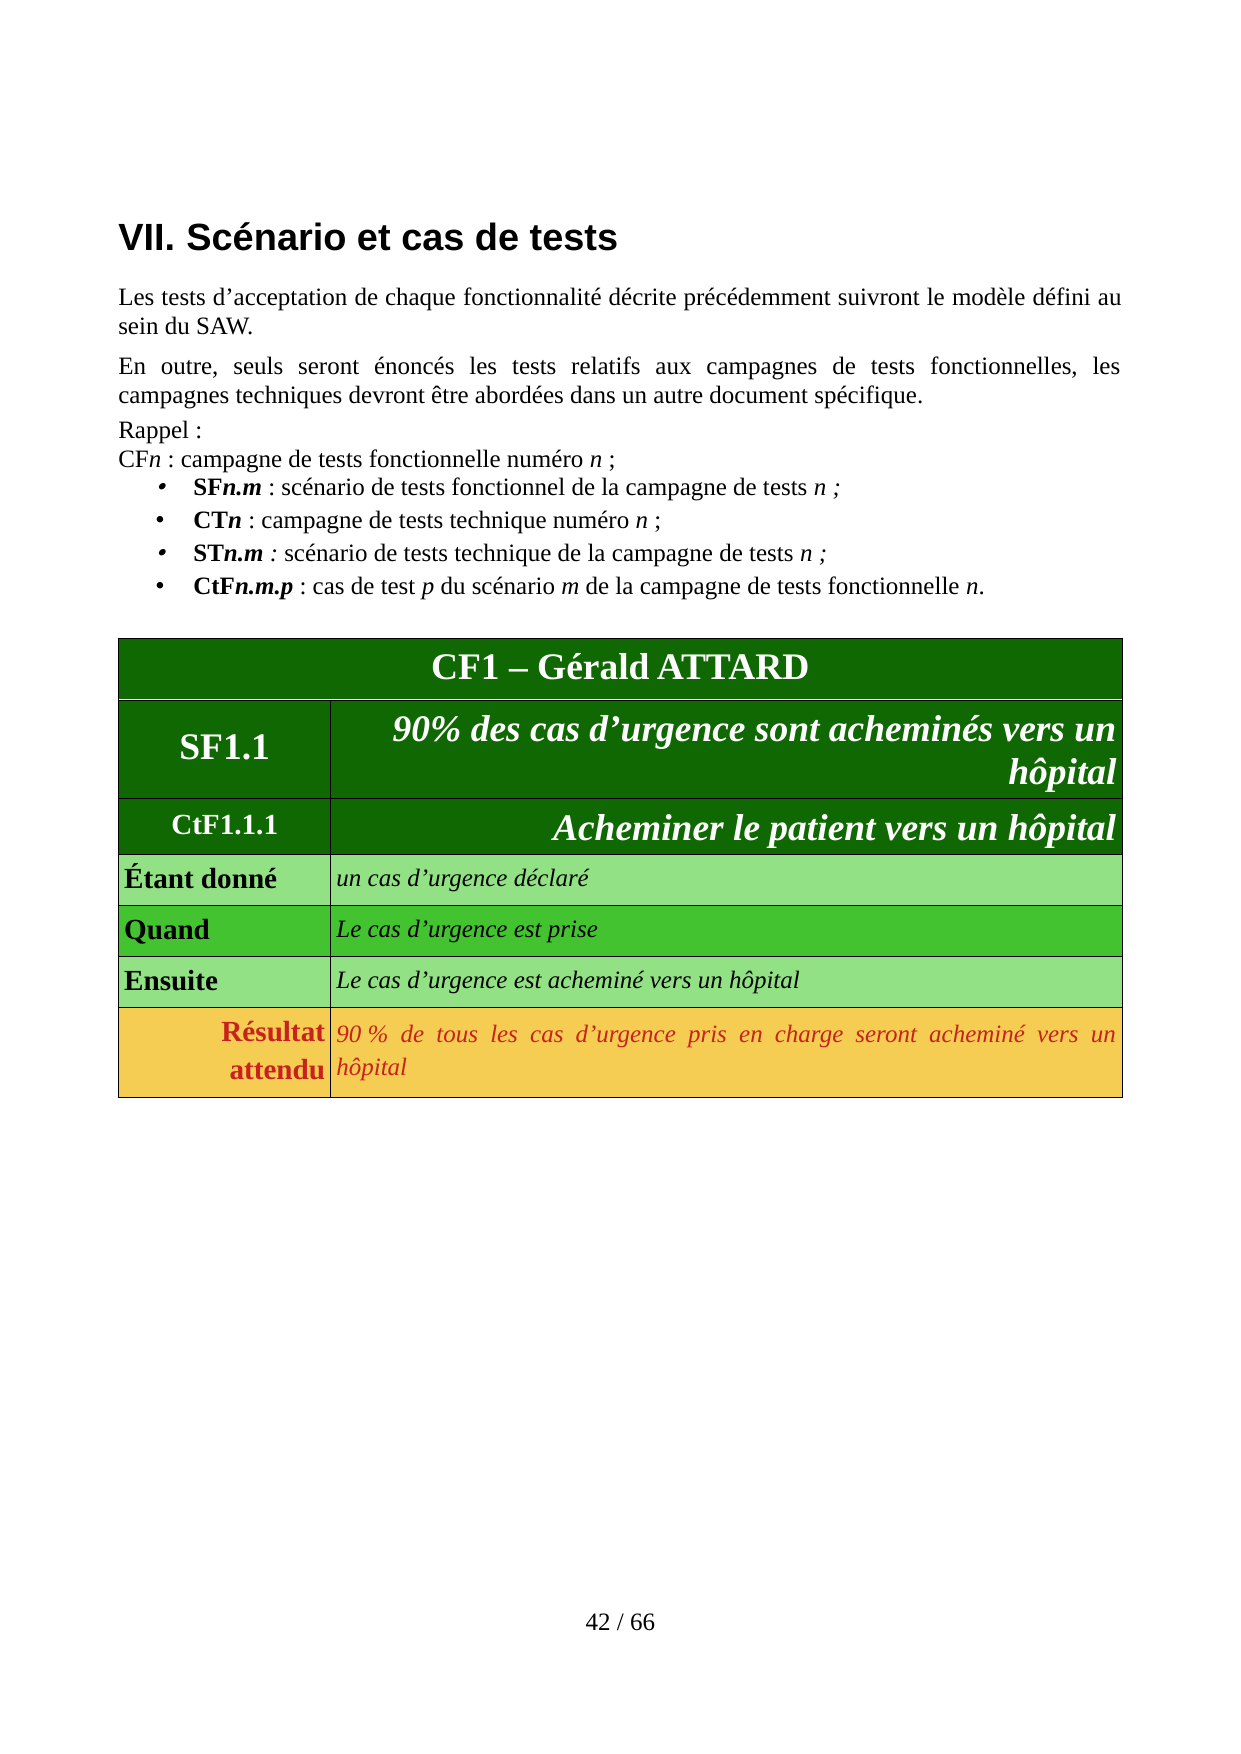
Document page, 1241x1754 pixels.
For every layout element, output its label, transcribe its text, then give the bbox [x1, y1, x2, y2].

table_cell Étant donné [119, 855, 330, 905]
text CFn : campagne de tests fonctionnelle numéro n ; [118, 444, 1122, 472]
table_cell Ensuite [119, 957, 330, 1007]
text En outre, seuls seront énoncés les tests relatifs aux campagnes de tests fonctionnelles, les campagnes techniques devront être abordées dans un autre document spécifique. [118, 351, 1122, 409]
table_cell un cas d’urgence déclaré [331, 855, 1122, 905]
table_header CF1 – Gérald ATTARD [119, 639, 1122, 699]
list SFn.m : scénario de tests fonctionnel de la campagne de tests n ; [156, 472, 1122, 501]
list CtFn.m.p : cas de test p du scénario m de la campagne de tests fonctionnelle n. [156, 571, 1122, 600]
table_cell Le cas d’urgence est prise [331, 906, 1122, 956]
table_cell 90% des cas d’urgence sont acheminés vers un hôpital [331, 701, 1122, 798]
table_cell 90 % de tous les cas d’urgence pris en charge seront acheminé vers un hôpital [331, 1008, 1122, 1097]
table_cell Acheminer le patient vers un hôpital [331, 799, 1122, 854]
text Les tests d’acceptation de chaque fonctionnalité décrite précédemment suivront le modèle défini au sein du SAW. [118, 282, 1122, 339]
table_cell Résultat attendu [119, 1008, 330, 1097]
table_cell CtF1.1.1 [119, 799, 330, 854]
list STn.m : scénario de tests technique de la campagne de tests n ; [156, 538, 1122, 567]
subtitle Scénario et cas de tests [118, 215, 1122, 258]
list CTn : campagne de tests technique numéro n ; [156, 505, 1122, 534]
table_cell Le cas d’urgence est acheminé vers un hôpital [331, 957, 1122, 1007]
text Rappel : [118, 415, 1122, 444]
table_cell Quand [119, 906, 330, 956]
table_cell SF1.1 [119, 701, 330, 798]
